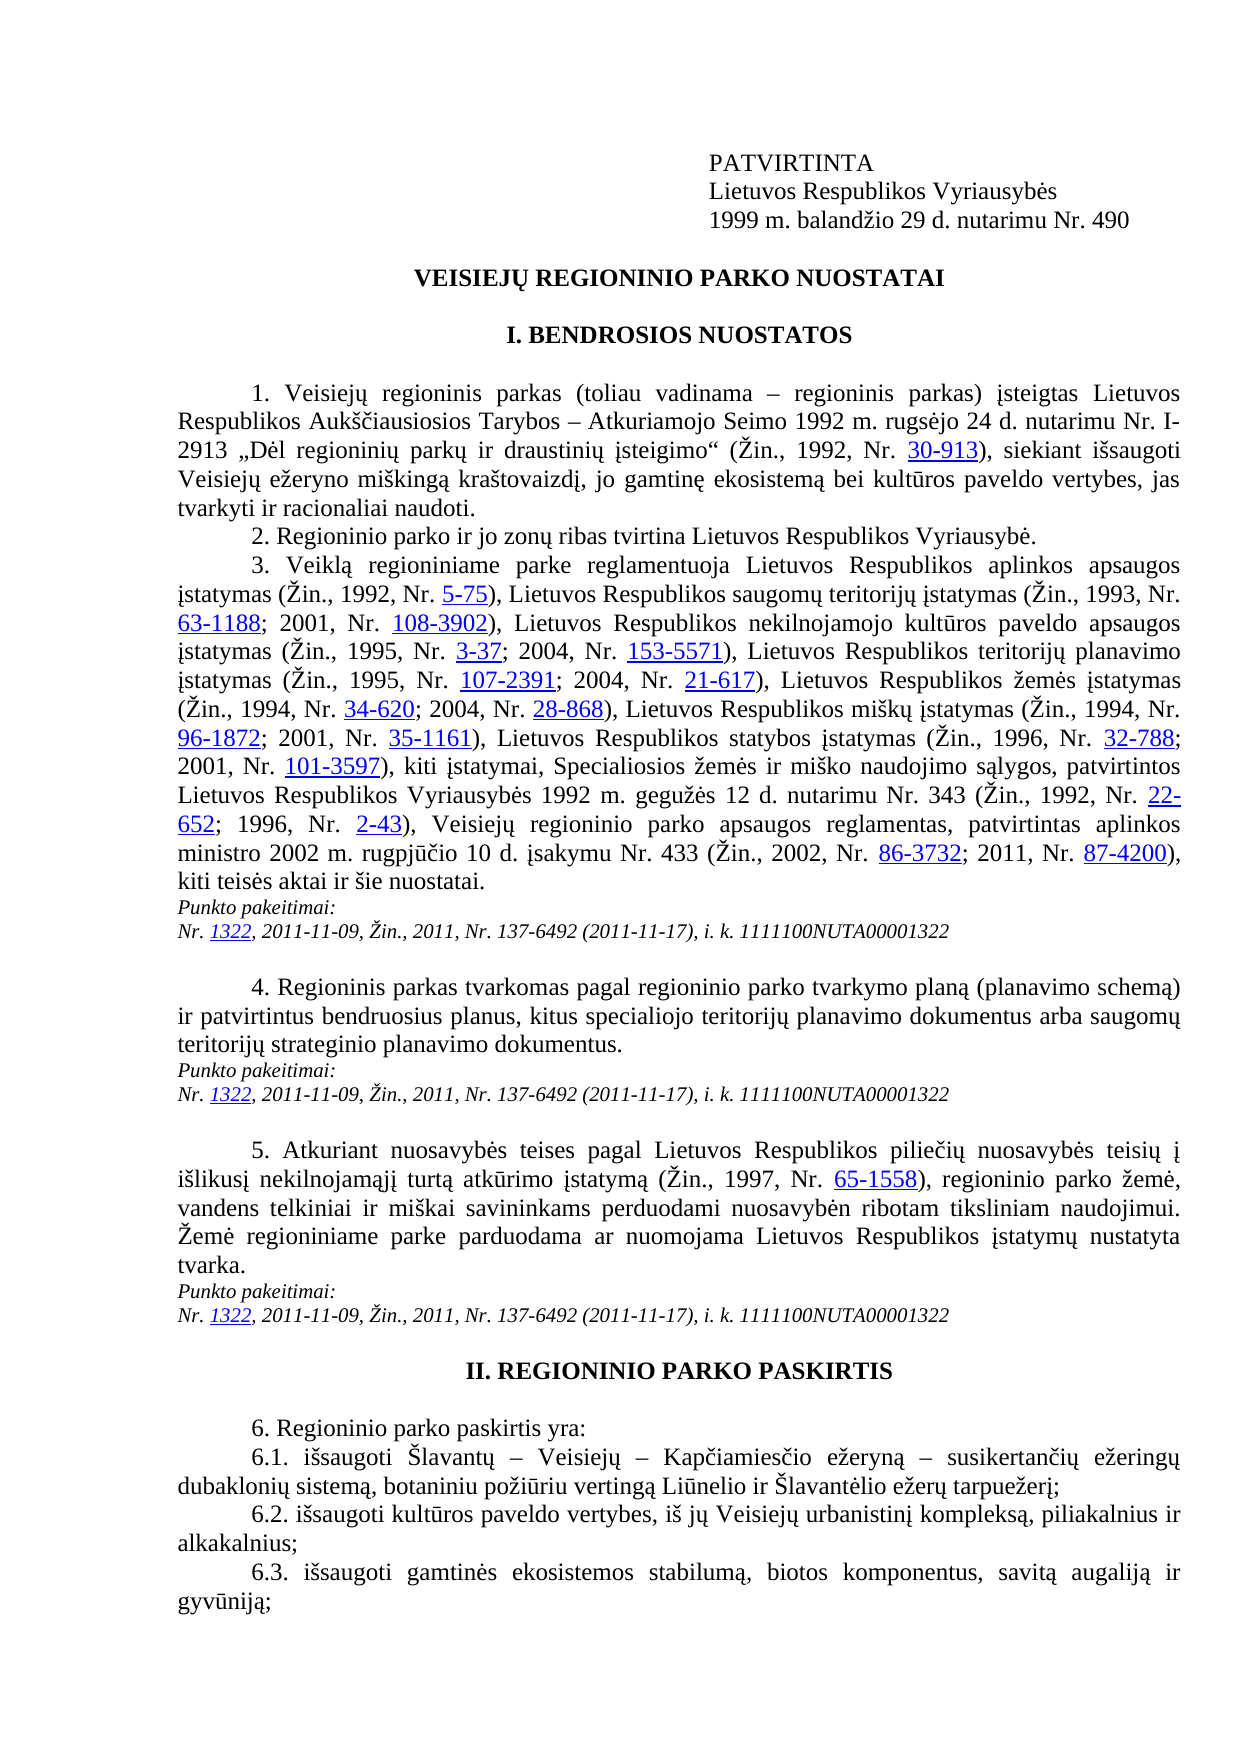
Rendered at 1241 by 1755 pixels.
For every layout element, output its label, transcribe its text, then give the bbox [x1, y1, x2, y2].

text Nr. 1322, 2011-11-09, Žin., 2011, Nr. 137-6492 (2011-11-17), i. k. 1111100NUTA00001322 [177, 1303, 1181, 1327]
text 1. Veisiejų regioninis parkas (toliau vadinama – regioninis parkas) įsteigtas Lietuvos Respublikos Aukščiausiosios Tarybos – Atkuriamojo Seimo 1992 m. rugsėjo 24 d. nutarimu Nr. I-2913 „Dėl regioninių parkų ir draustinių įsteigimo“ (Žin., 1992, Nr. 30-913), siekiant išsaugoti Veisiejų ežeryno miškingą kraštovaizdį, jo gamtinę ekosistemą bei kultūros paveldo vertybes, jas tvarkyti ir racionaliai naudoti. [177, 378, 1181, 521]
text 6. Regioninio parko paskirtis yra: [177, 1413, 1181, 1442]
text 1999 m. balandžio 29 d. nutarimu Nr. 490 [177, 205, 1181, 234]
text Nr. 1322, 2011-11-09, Žin., 2011, Nr. 137-6492 (2011-11-17), i. k. 1111100NUTA00001322 [177, 1082, 1181, 1106]
text 2. Regioninio parko ir jo zonų ribas tvirtina Lietuvos Respublikos Vyriausybė. [177, 521, 1181, 550]
text II. REGIONINIO PARKO PASKIRTIS [177, 1356, 1181, 1384]
text 6.2. išsaugoti kultūros paveldo vertybes, iš jų Veisiejų urbanistinį kompleksą, piliakalnius ir alkakalnius; [177, 1499, 1181, 1557]
text 6.1. išsaugoti Šlavantų – Veisiejų – Kapčiamiesčio ežeryną – susikertančių ežeringų dubaklonių sistemą, botaniniu požiūriu vertingą Liūnelio ir Šlavantėlio ežerų tarpuežerį; [177, 1442, 1181, 1499]
text Punkto pakeitimai: [177, 1279, 1181, 1303]
text 5. Atkuriant nuosavybės teises pagal Lietuvos Respublikos piliečių nuosavybės teisių į išlikusį nekilnojamąjį turtą atkūrimo įstatymą (Žin., 1997, Nr. 65-1558), regioninio parko žemė, vandens telkiniai ir miškai savininkams perduodami nuosavybėn ribotam tiksliniam naudojimui. Žemė regioniniame parke parduodama ar nuomojama Lietuvos Respublikos įstatymų nustatyta tvarka. [177, 1135, 1181, 1279]
text Nr. 1322, 2011-11-09, Žin., 2011, Nr. 137-6492 (2011-11-17), i. k. 1111100NUTA00001322 [177, 919, 1181, 943]
text 6.3. išsaugoti gamtinės ekosistemos stabilumą, biotos komponentus, savitą augaliją ir gyvūniją; [177, 1557, 1181, 1614]
text 4. Regioninis parkas tvarkomas pagal regioninio parko tvarkymo planą (planavimo schemą) ir patvirtintus bendruosius planus, kitus specialiojo teritorijų planavimo dokumentus arba saugomų teritorijų strateginio planavimo dokumentus. [177, 972, 1181, 1058]
text VEISIEJŲ REGIONINIO PARKO NUOSTATAI [177, 263, 1181, 291]
text Punkto pakeitimai: [177, 895, 1181, 919]
text Punkto pakeitimai: [177, 1058, 1181, 1082]
text 3. Veiklą regioniniame parke reglamentuoja Lietuvos Respublikos aplinkos apsaugos įstatymas (Žin., 1992, Nr. 5-75), Lietuvos Respublikos saugomų teritorijų įstatymas (Žin., 1993, Nr. 63-1188; 2001, Nr. 108-3902), Lietuvos Respublikos nekilnojamojo kultūros paveldo apsaugos įstatymas (Žin., 1995, Nr. 3-37; 2004, Nr. 153-5571), Lietuvos Respublikos teritorijų planavimo įstatymas (Žin., 1995, Nr. 107-2391; 2004, Nr. 21-617), Lietuvos Respublikos žemės įstatymas (Žin., 1994, Nr. 34-620; 2004, Nr. 28-868), Lietuvos Respublikos miškų įstatymas (Žin., 1994, Nr. 96-1872; 2001, Nr. 35-1161), Lietuvos Respublikos statybos įstatymas (Žin., 1996, Nr. 32-788; 2001, Nr. 101-3597), kiti įstatymai, Specialiosios žemės ir miško naudojimo sąlygos, patvirtintos Lietuvos Respublikos Vyriausybės 1992 m. gegužės 12 d. nutarimu Nr. 343 (Žin., 1992, Nr. 22-652; 1996, Nr. 2-43), Veisiejų regioninio parko apsaugos reglamentas, patvirtintas aplinkos ministro 2002 m. rugpjūčio 10 d. įsakymu Nr. 433 (Žin., 2002, Nr. 86-3732; 2011, Nr. 87-4200), kiti teisės aktai ir šie nuostatai. [177, 550, 1181, 895]
text Patvirtinta [177, 148, 1181, 176]
text Lietuvos Respublikos Vyriausybės [177, 176, 1181, 205]
text I. BENDROSIOS NUOSTATOS [177, 320, 1181, 349]
